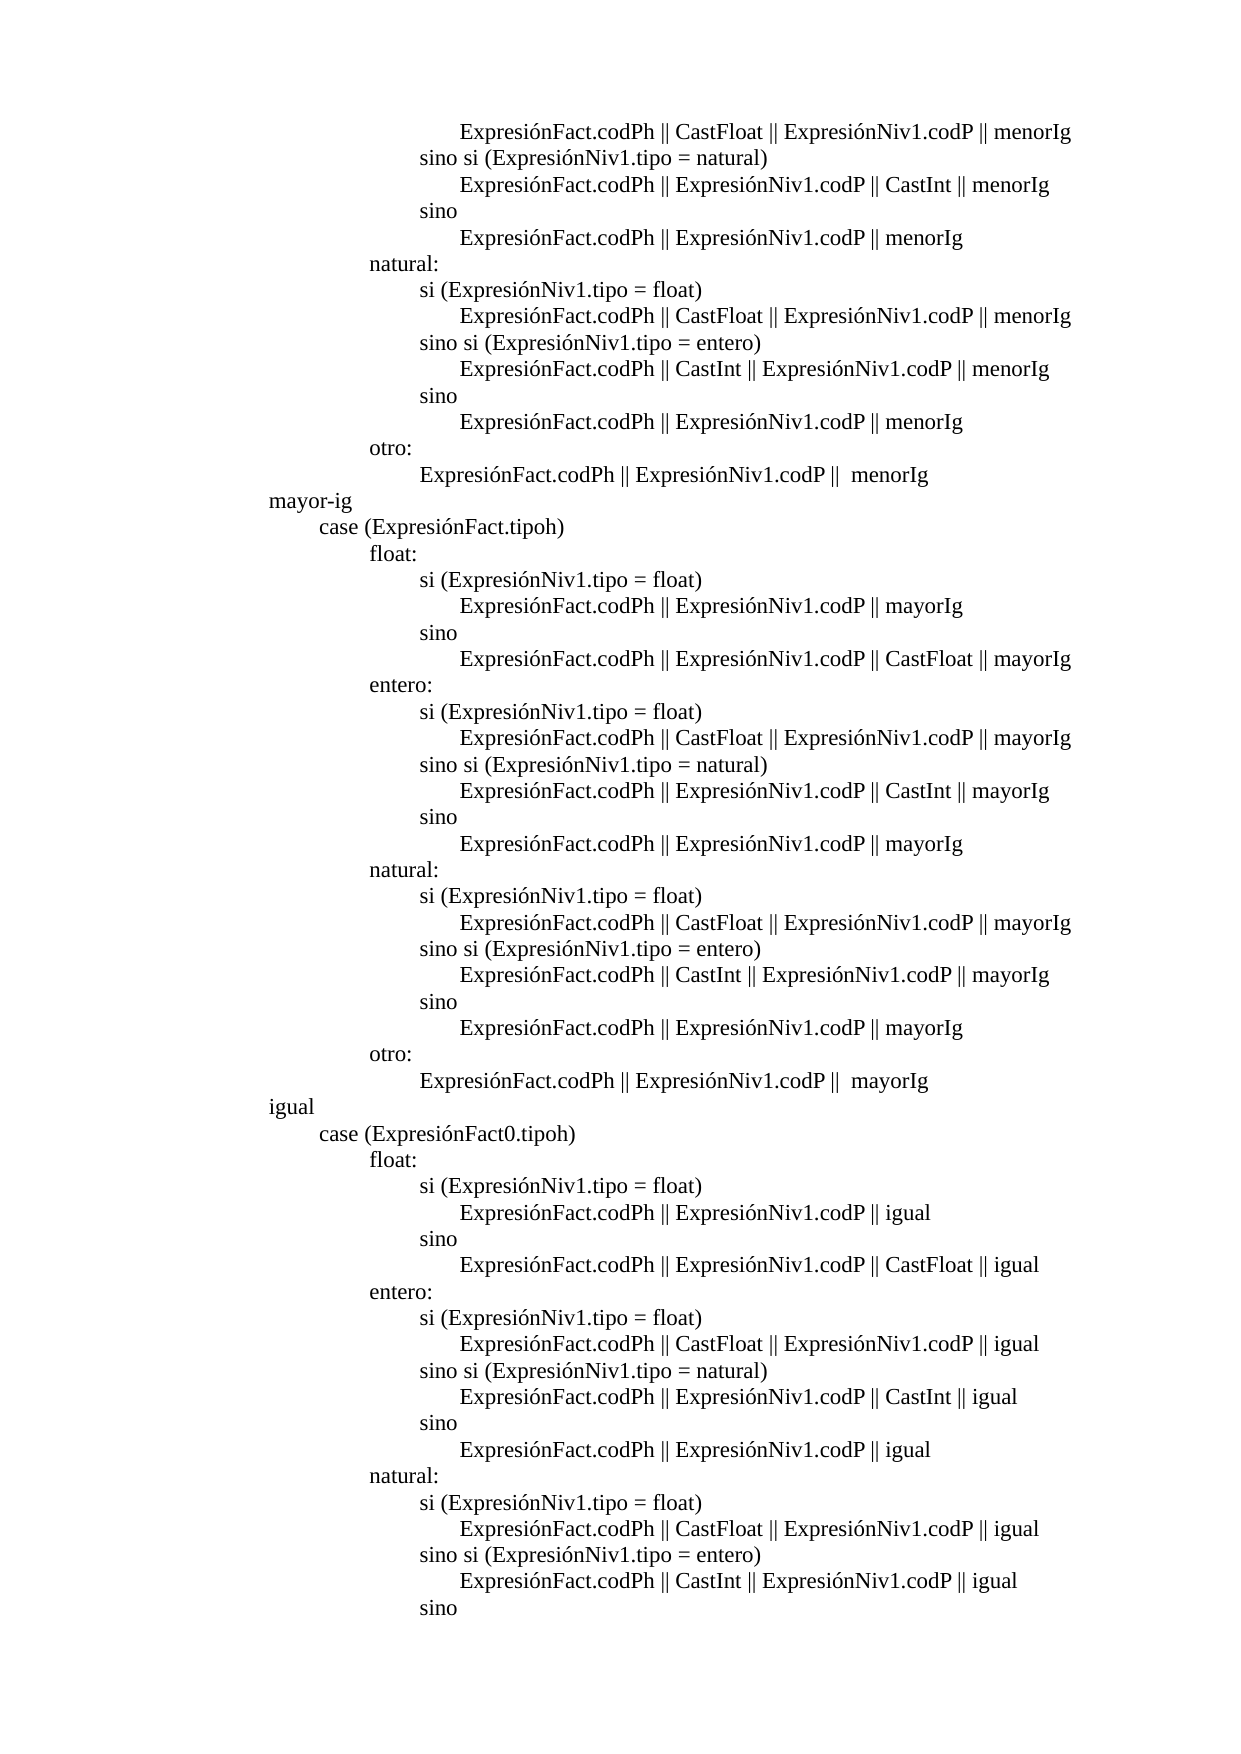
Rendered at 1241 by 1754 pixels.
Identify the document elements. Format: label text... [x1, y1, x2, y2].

text otro: [118, 1041, 1122, 1067]
text ExpresiónFact.codPh || CastInt || ExpresiónNiv1.codP || igual [118, 1568, 1122, 1594]
text ExpresiónFact.codPh || ExpresiónNiv1.codP || mayorIg [118, 830, 1122, 856]
text ExpresiónFact.codPh || ExpresiónNiv1.codP || CastInt || mayorIg [118, 777, 1122, 803]
text mayor-ig [118, 487, 1122, 513]
text ExpresiónFact.codPh || CastFloat || ExpresiónNiv1.codP || igual [118, 1515, 1122, 1541]
text ExpresiónFact.codPh || CastFloat || ExpresiónNiv1.codP || mayorIg [118, 909, 1122, 935]
text ExpresiónFact.codPh || ExpresiónNiv1.codP || mayorIg [118, 1067, 1122, 1093]
text ExpresiónFact.codPh || ExpresiónNiv1.codP || menorIg [118, 461, 1122, 487]
text ExpresiónFact.codPh || ExpresiónNiv1.codP || igual [118, 1436, 1122, 1462]
text ExpresiónFact.codPh || CastFloat || ExpresiónNiv1.codP || mayorIg [118, 724, 1122, 751]
text ExpresiónFact.codPh || ExpresiónNiv1.codP || mayorIg [118, 1014, 1122, 1041]
text natural: [118, 1462, 1122, 1488]
text sino [118, 988, 1122, 1014]
text sino si (ExpresiónNiv1.tipo = entero) [118, 1541, 1122, 1568]
text ExpresiónFact.codPh || ExpresiónNiv1.codP || CastInt || igual [118, 1383, 1122, 1409]
text sino [118, 197, 1122, 223]
text case (ExpresiónFact0.tipoh) [118, 1119, 1122, 1146]
text si (ExpresiónNiv1.tipo = float) [118, 276, 1122, 303]
text si (ExpresiónNiv1.tipo = float) [118, 882, 1122, 909]
text ExpresiónFact.codPh || CastFloat || ExpresiónNiv1.codP || menorIg [118, 118, 1122, 144]
text sino [118, 1409, 1122, 1436]
text natural: [118, 250, 1122, 276]
text entero: [118, 1278, 1122, 1304]
text sino [118, 803, 1122, 830]
text natural: [118, 856, 1122, 882]
text igual [118, 1093, 1122, 1119]
text sino si (ExpresiónNiv1.tipo = natural) [118, 1357, 1122, 1383]
text si (ExpresiónNiv1.tipo = float) [118, 698, 1122, 724]
text ExpresiónFact.codPh || ExpresiónNiv1.codP || CastInt || menorIg [118, 171, 1122, 197]
text sino [118, 619, 1122, 645]
text ExpresiónFact.codPh || CastInt || ExpresiónNiv1.codP || mayorIg [118, 961, 1122, 988]
text si (ExpresiónNiv1.tipo = float) [118, 1304, 1122, 1330]
text sino si (ExpresiónNiv1.tipo = entero) [118, 935, 1122, 961]
text sino [118, 1225, 1122, 1251]
text ExpresiónFact.codPh || ExpresiónNiv1.codP || CastFloat || igual [118, 1251, 1122, 1278]
text si (ExpresiónNiv1.tipo = float) [118, 1488, 1122, 1515]
text ExpresiónFact.codPh || CastInt || ExpresiónNiv1.codP || menorIg [118, 355, 1122, 382]
text otro: [118, 434, 1122, 461]
text ExpresiónFact.codPh || ExpresiónNiv1.codP || mayorIg [118, 592, 1122, 619]
text si (ExpresiónNiv1.tipo = float) [118, 1172, 1122, 1199]
text ExpresiónFact.codPh || ExpresiónNiv1.codP || CastFloat || mayorIg [118, 645, 1122, 672]
text ExpresiónFact.codPh || ExpresiónNiv1.codP || igual [118, 1199, 1122, 1225]
text ExpresiónFact.codPh || ExpresiónNiv1.codP || menorIg [118, 223, 1122, 250]
text float: [118, 1146, 1122, 1172]
text ExpresiónFact.codPh || CastFloat || ExpresiónNiv1.codP || igual [118, 1330, 1122, 1357]
text sino [118, 1594, 1122, 1620]
text ExpresiónFact.codPh || CastFloat || ExpresiónNiv1.codP || menorIg [118, 303, 1122, 329]
text sino [118, 382, 1122, 408]
text float: [118, 540, 1122, 566]
text si (ExpresiónNiv1.tipo = float) [118, 566, 1122, 592]
text entero: [118, 672, 1122, 698]
text ExpresiónFact.codPh || ExpresiónNiv1.codP || menorIg [118, 408, 1122, 434]
text sino si (ExpresiónNiv1.tipo = natural) [118, 144, 1122, 171]
text sino si (ExpresiónNiv1.tipo = natural) [118, 751, 1122, 777]
text sino si (ExpresiónNiv1.tipo = entero) [118, 329, 1122, 355]
text case (ExpresiónFact.tipoh) [118, 513, 1122, 540]
